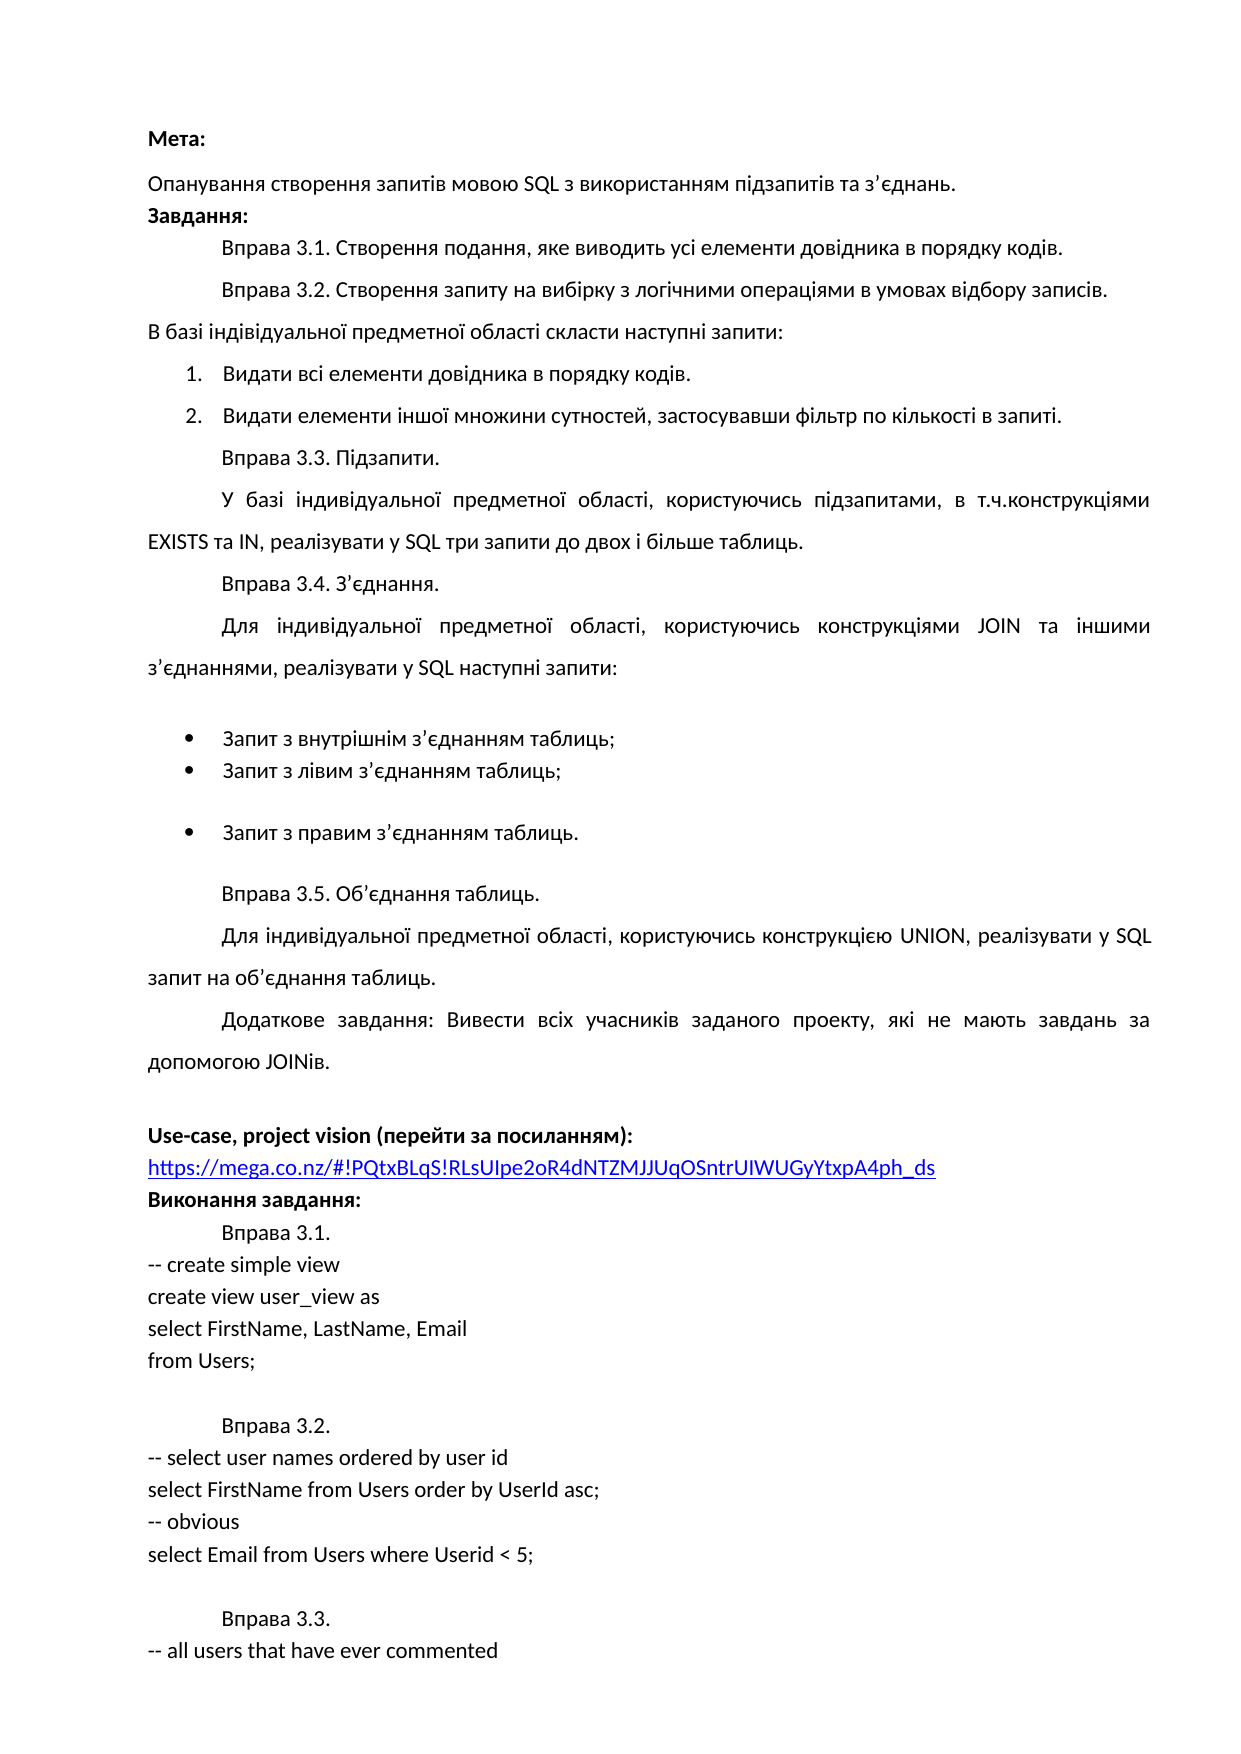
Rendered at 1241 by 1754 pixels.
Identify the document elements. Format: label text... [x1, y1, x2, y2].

text Вправа 3.2. [148, 1411, 1152, 1439]
list Видати всі елементи довідника в порядку кодів. [185, 359, 1152, 387]
text Для індивідуальної предметної області, користуючись конструкціями JOIN та іншими з’єднаннями, реалізувати у SQL наступні запити: [148, 611, 1152, 681]
text https://mega.co.nz/#!PQtxBLqS!RLsUIpe2oR4dNTZMJJUqOSntrUIWUGyYtxpA4ph_ds [148, 1153, 1152, 1181]
text select FirstName, LastName, Email [148, 1314, 1152, 1342]
text Вправа 3.1. Створення подання, яке виводить усі елементи довідника в порядку кодів. [148, 233, 1152, 261]
text Виконання завдання: [148, 1186, 1152, 1214]
text -- select user names ordered by user id [148, 1443, 1152, 1471]
text Вправа 3.1. [148, 1218, 1152, 1246]
text Опанування створення запитів мовою SQL з використанням підзапитів та з’єднань. [148, 169, 1152, 197]
text Мета: [148, 124, 1152, 152]
text -- create simple view [148, 1250, 1152, 1278]
text Для індивідуальної предметної області, користуючись конструкцією UNION, реалізувати у SQL запит на об’єднання таблиць. [148, 921, 1152, 991]
text Вправа 3.2. Створення запиту на вибірку з логічними операціями в умовах відбору записів. [148, 275, 1152, 303]
text Вправа 3.5. Об’єднання таблиць. [148, 879, 1152, 907]
text У базі індивідуальної предметної області, користуючись підзапитами, в т.ч.конструкціями EXISTS та IN, реалізувати у SQL три запити до двох і більше таблиць. [148, 485, 1152, 555]
text create view user_view as [148, 1282, 1152, 1310]
text -- all users that have ever commented [148, 1636, 1152, 1664]
text select FirstName from Users order by UserId asc; [148, 1475, 1152, 1503]
text from Users; [148, 1347, 1152, 1374]
list Запит з внутрішнім з’єднанням таблиць; [185, 724, 1152, 752]
list Запит з правим з’єднанням таблиць. [185, 818, 1152, 846]
text Додаткове завдання: Вивести всіх учасників заданого проекту, які не мають завдань за допомогою JOINів. [148, 1005, 1152, 1075]
text Вправа 3.3. Підзапити. [185, 443, 1152, 471]
text Вправа 3.4. З’єднання. [148, 569, 1152, 597]
text Вправа 3.3. [148, 1604, 1152, 1632]
text В базі індівідуальної предметної області скласти наступні запити: [148, 317, 1152, 345]
text Завдання: [148, 201, 1152, 229]
list Видати елементи іншої множини сутностей, застосувавши фільтр по кількості в запиті. [185, 401, 1152, 429]
text -- obvious [148, 1507, 1152, 1536]
text select Email from Users where Userid < 5; [148, 1540, 1152, 1568]
text Use-case, project vision (перейти за посиланням): [148, 1121, 1152, 1149]
list Запит з лівим з’єднанням таблиць; [185, 756, 1152, 784]
